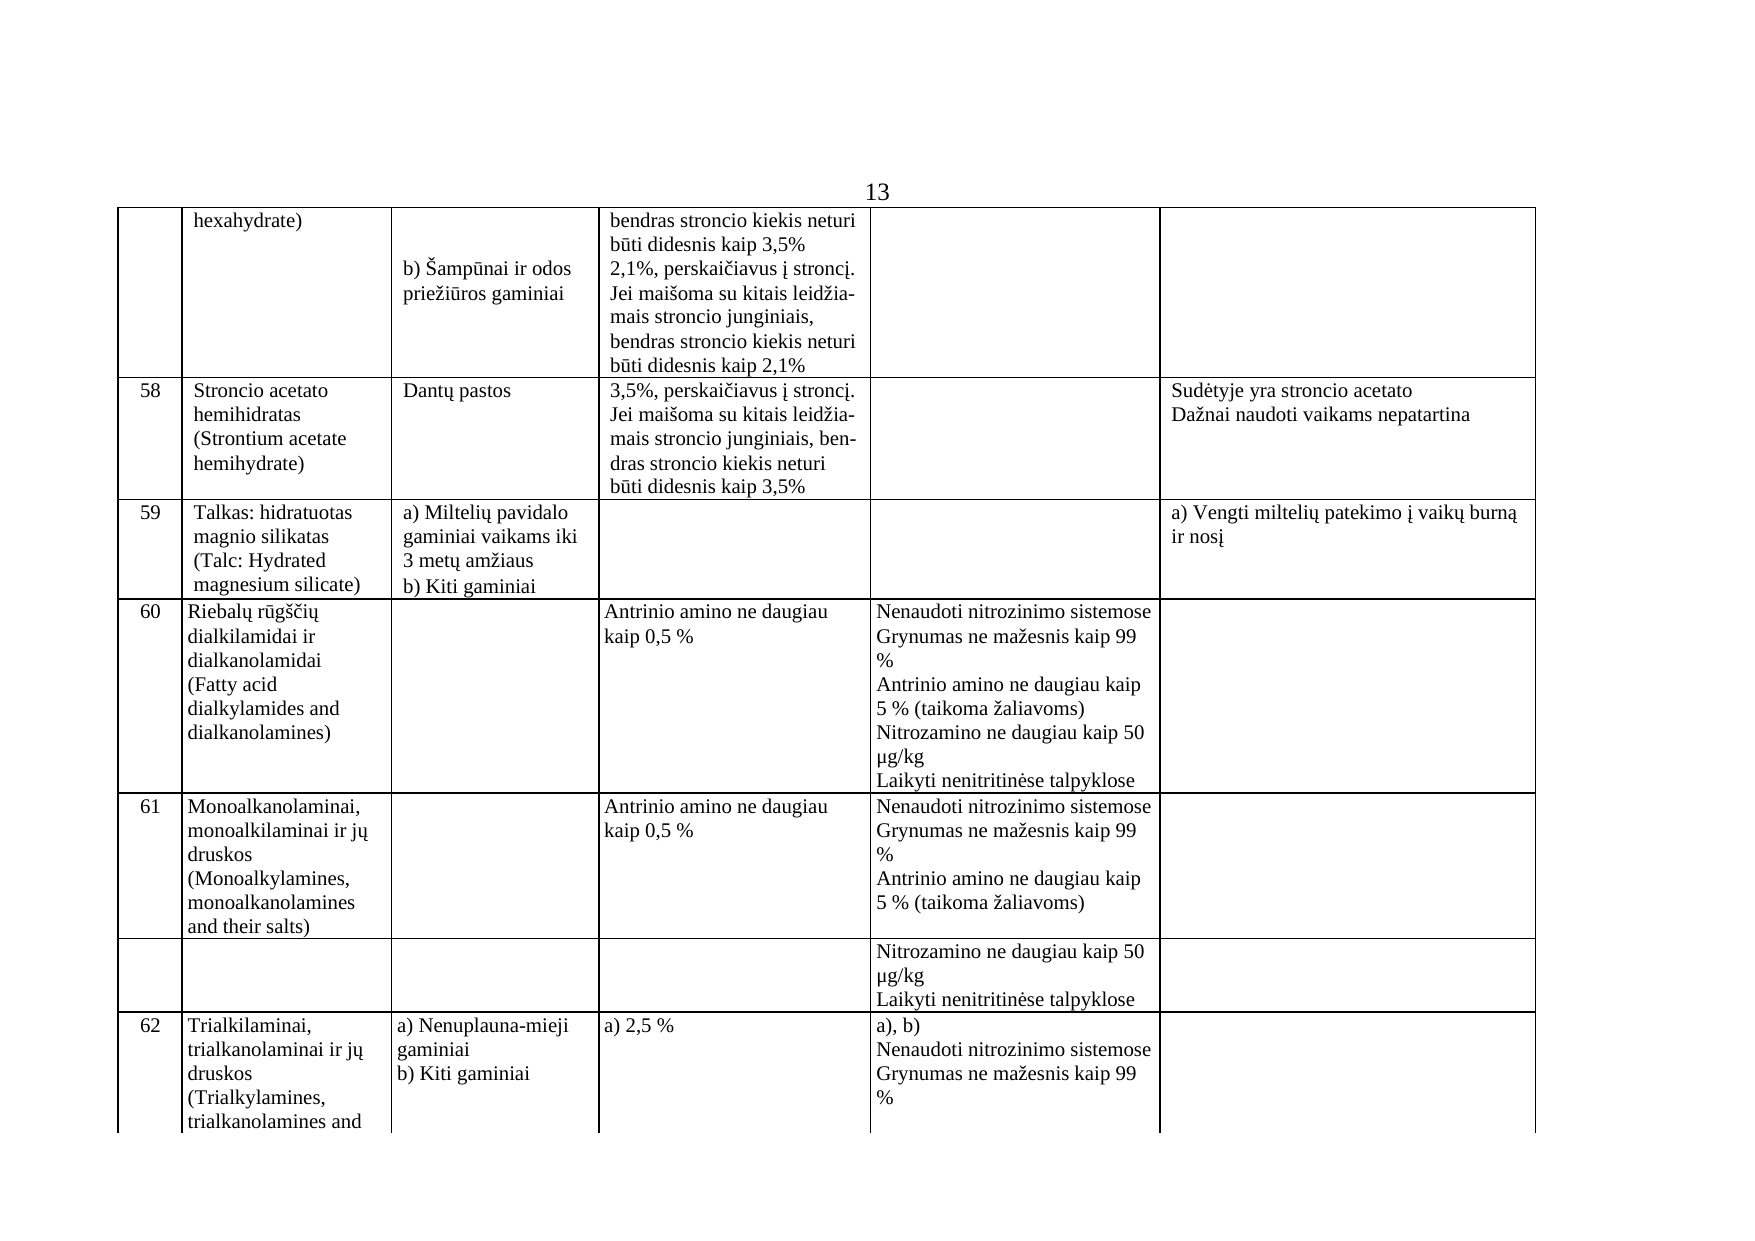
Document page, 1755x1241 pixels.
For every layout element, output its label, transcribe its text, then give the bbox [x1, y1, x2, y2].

table_cell [871, 256, 1159, 377]
table_cell 3,5%, perskaičiavus į stroncį. Jei maišoma su kitais leidžia-mais stroncio junginiais, ben-dras stroncio kiekis neturi būti didesnis kaip 3,5% [600, 378, 870, 498]
table_cell 60 [119, 600, 181, 792]
table_cell 2,1%, perskaičiavus į stroncį. Jei maišoma su kitais leidžia-mais stroncio junginiais, bendras stroncio kiekis neturi būti didesnis kaip 2,1% [600, 256, 870, 377]
table_cell [183, 256, 391, 377]
table_cell Dantų pastos [392, 378, 598, 498]
table_cell [600, 572, 870, 598]
table_cell Stroncio acetato hemihidratas (Strontium acetate hemihydrate) [183, 378, 391, 498]
table_cell [871, 208, 1159, 256]
table_cell [1536, 792, 1754, 938]
table_cell [1161, 600, 1535, 792]
table_cell [1161, 1013, 1535, 1133]
table_cell a) Vengti miltelių patekimo į vaikų burną ir nosį [1161, 500, 1535, 572]
table_cell Talkas: hidratuotas magnio silikatas (Talc: Hydrated magnesium silicate) [183, 500, 391, 598]
table_cell [1536, 938, 1754, 1011]
table_cell [1536, 377, 1754, 498]
table_cell Nenaudoti nitrozinimo sistemose Grynumas ne mažesnis kaip 99 % Antrinio amino ne daugiau kaip 5 % (taikoma žaliavoms) Nitrozamino ne daugiau kaip 50 μg/kg Laikyti nenitritinėse talpyklose [871, 600, 1159, 792]
table_cell [1536, 572, 1754, 598]
table_cell [119, 572, 181, 598]
table_cell a) 2,5 % [600, 1013, 870, 1133]
table_cell 59 [119, 500, 181, 572]
table_cell [600, 500, 870, 572]
table_cell Antrinio amino ne daugiau kaip 0,5 % [600, 600, 870, 792]
table_cell Nitrozamino ne daugiau kaip 50 μg/kg Laikyti nenitritinėse talpyklose [871, 939, 1159, 1011]
table_cell [119, 939, 181, 1011]
table_cell [392, 794, 598, 938]
table_cell 62 [119, 1013, 181, 1133]
table_cell Sudėtyje yra stroncio acetato Dažnai naudoti vaikams nepatartina [1161, 378, 1535, 498]
table_cell b) Šampūnai ir odos priežiūros gaminiai [392, 256, 598, 377]
table_cell [1161, 208, 1535, 256]
table_cell 58 [119, 378, 181, 498]
table_cell a) Miltelių pavidalo gaminiai vaikams iki 3 metų amžiaus [392, 500, 598, 572]
table_cell [1536, 256, 1754, 377]
table_cell [871, 500, 1159, 572]
table_cell [183, 939, 391, 1011]
table_cell Nenaudoti nitrozinimo sistemose Grynumas ne mažesnis kaip 99 % Antrinio amino ne daugiau kaip 5 % (taikoma žaliavoms) [871, 794, 1159, 938]
table_cell Monoalkanolaminai, monoalkilaminai ir jų druskos (Monoalkylamines, monoalkanolamines and their salts) [183, 794, 391, 938]
table_cell [119, 208, 181, 256]
table_cell [1536, 499, 1754, 572]
table_cell [119, 256, 181, 377]
table_cell [392, 208, 598, 256]
table_cell [1161, 572, 1535, 598]
table_cell [1161, 939, 1535, 1011]
table_cell [392, 600, 598, 792]
table_cell a), b) Nenaudoti nitrozinimo sistemose Grynumas ne mažesnis kaip 99 % [871, 1013, 1159, 1133]
table_cell 61 [119, 794, 181, 938]
table_cell Trialkilaminai, trialkanolaminai ir jų druskos (Trialkylamines, trialkanolamines and [183, 1013, 391, 1133]
table_cell bendras stroncio kiekis neturi būti didesnis kaip 3,5% [600, 208, 870, 256]
table_cell [1536, 1011, 1754, 1133]
table_cell Antrinio amino ne daugiau kaip 0,5 % [600, 794, 870, 938]
table_cell [1536, 598, 1754, 792]
table_cell [871, 572, 1159, 598]
table_cell hexahydrate) [183, 208, 391, 256]
table_cell [1161, 794, 1535, 938]
table_cell [392, 939, 598, 1011]
table_cell a) Nenuplauna-mieji gaminiai b) Kiti gaminiai [392, 1013, 598, 1133]
table_cell [1536, 207, 1754, 256]
table_cell b) Kiti gaminiai [392, 572, 598, 598]
table_cell Riebalų rūgščių dialkilamidai ir dialkanolamidai (Fatty acid dialkylamides and dialkanolamines) [183, 600, 391, 792]
table_cell [600, 939, 870, 1011]
table_cell [1161, 256, 1535, 377]
table_cell [871, 378, 1159, 498]
